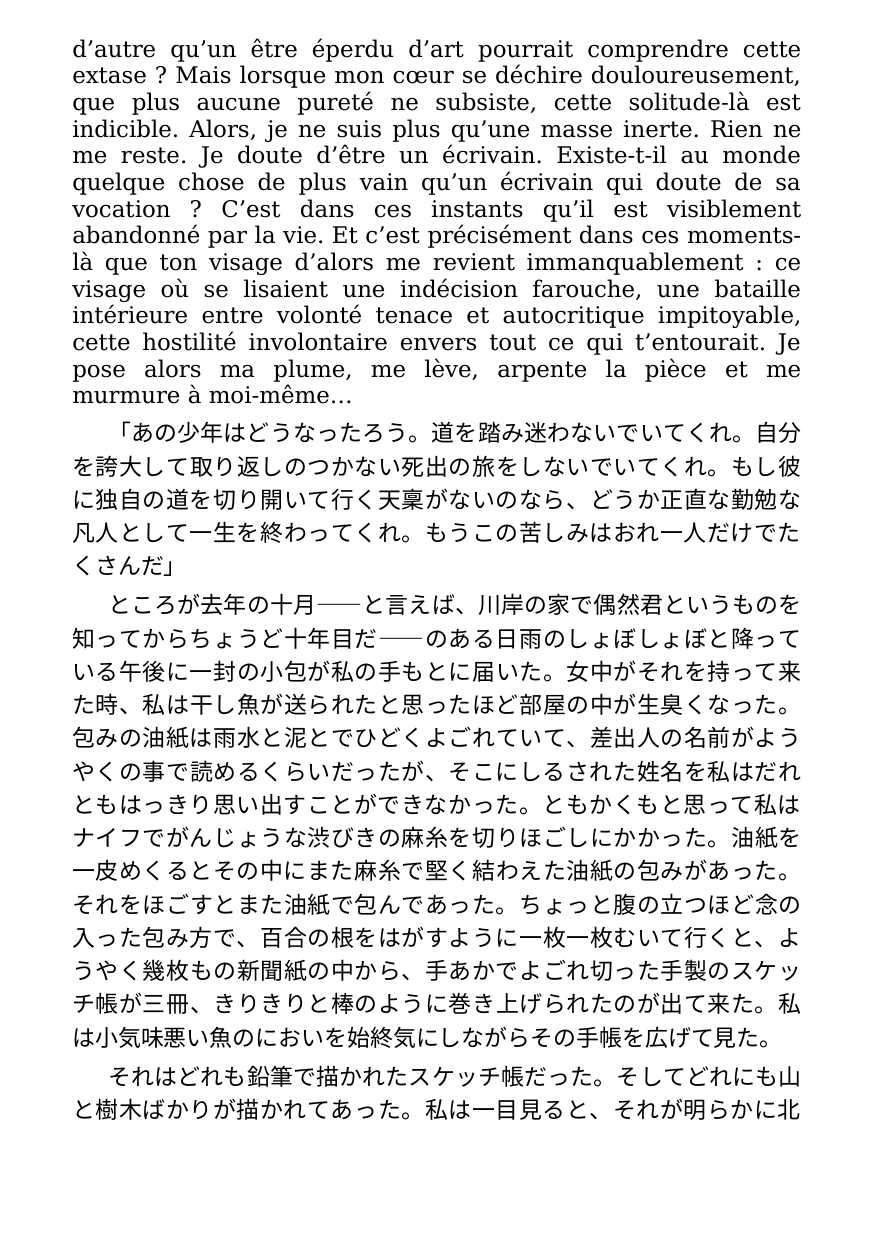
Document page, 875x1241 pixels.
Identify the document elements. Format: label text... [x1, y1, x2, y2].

text d’autre qu’un être éperdu d’art pourrait comprendre cette extase ? Mais lorsque mon cœur se déchire douloureusement, que plus aucune pureté ne subsiste, cette solitude-là est indicible. Alors, je ne suis plus qu’une masse inerte. Rien ne me reste. Je doute d’être un écrivain. Existe-t-il au monde quelque chose de plus vain qu’un écrivain qui doute de sa vocation ? C’est dans ces instants qu’il est visiblement abandonné par la vie. Et c’est précisément dans ces moments-là que ton visage d’alors me revient immanquablement : ce visage où se lisaient une indécision farouche, une bataille intérieure entre volonté tenace et autocritique impitoyable, cette hostilité involontaire envers tout ce qui t’entourait. Je pose alors ma plume, me lève, arpente la pièce et me murmure à moi-même… [72, 36, 802, 409]
text ところが去年の十月――と言えば、川岸の家で偶然君というものを知ってからちょうど十年目だ――のある日雨のしょぼしょぼと降っている午後に一封の小包が私の手もとに届いた。女中がそれを持って来た時、私は干し魚が送られたと思ったほど部屋の中が生臭くなった。包みの油紙は雨水と泥とでひどくよごれていて、差出人の名前がようやくの事で読めるくらいだったが、そこにしるされた姓名を私はだれともはっきり思い出すことができなかった。ともかくもと思って私はナイフでがんじょうな渋びきの麻糸を切りほごしにかかった。油紙を一皮めくるとその中にまた麻糸で堅く結わえた油紙の包みがあった。それをほごすとまた油紙で包んであった。ちょっと腹の立つほど念の入った包み方で、百合の根をはがすように一枚一枚むいて行くと、ようやく幾枚もの新聞紙の中から、手あかでよごれ切った手製のスケッチ帳が三冊、きりきりと棒のように巻き上げられたのが出て来た。私は小気味悪い魚のにおいを始終気にしながらその手帳を広げて見た。 [72, 587, 802, 1053]
text それはどれも鉛筆で描かれたスケッチ帳だった。そしてどれにも山と樹木ばかりが描かれてあった。私は一目見ると、それが明らかに北 [72, 1058, 802, 1125]
text 「あの少年はどうなったろう。道を踏み迷わないでいてくれ。自分を誇大して取り返しのつかない死出の旅をしないでいてくれ。もし彼に独自の道を切り開いて行く天稟がないのなら、どうか正直な勤勉な凡人として一生を終わってくれ。もうこの苦しみはおれ一人だけでたくさんだ」 [72, 415, 802, 581]
